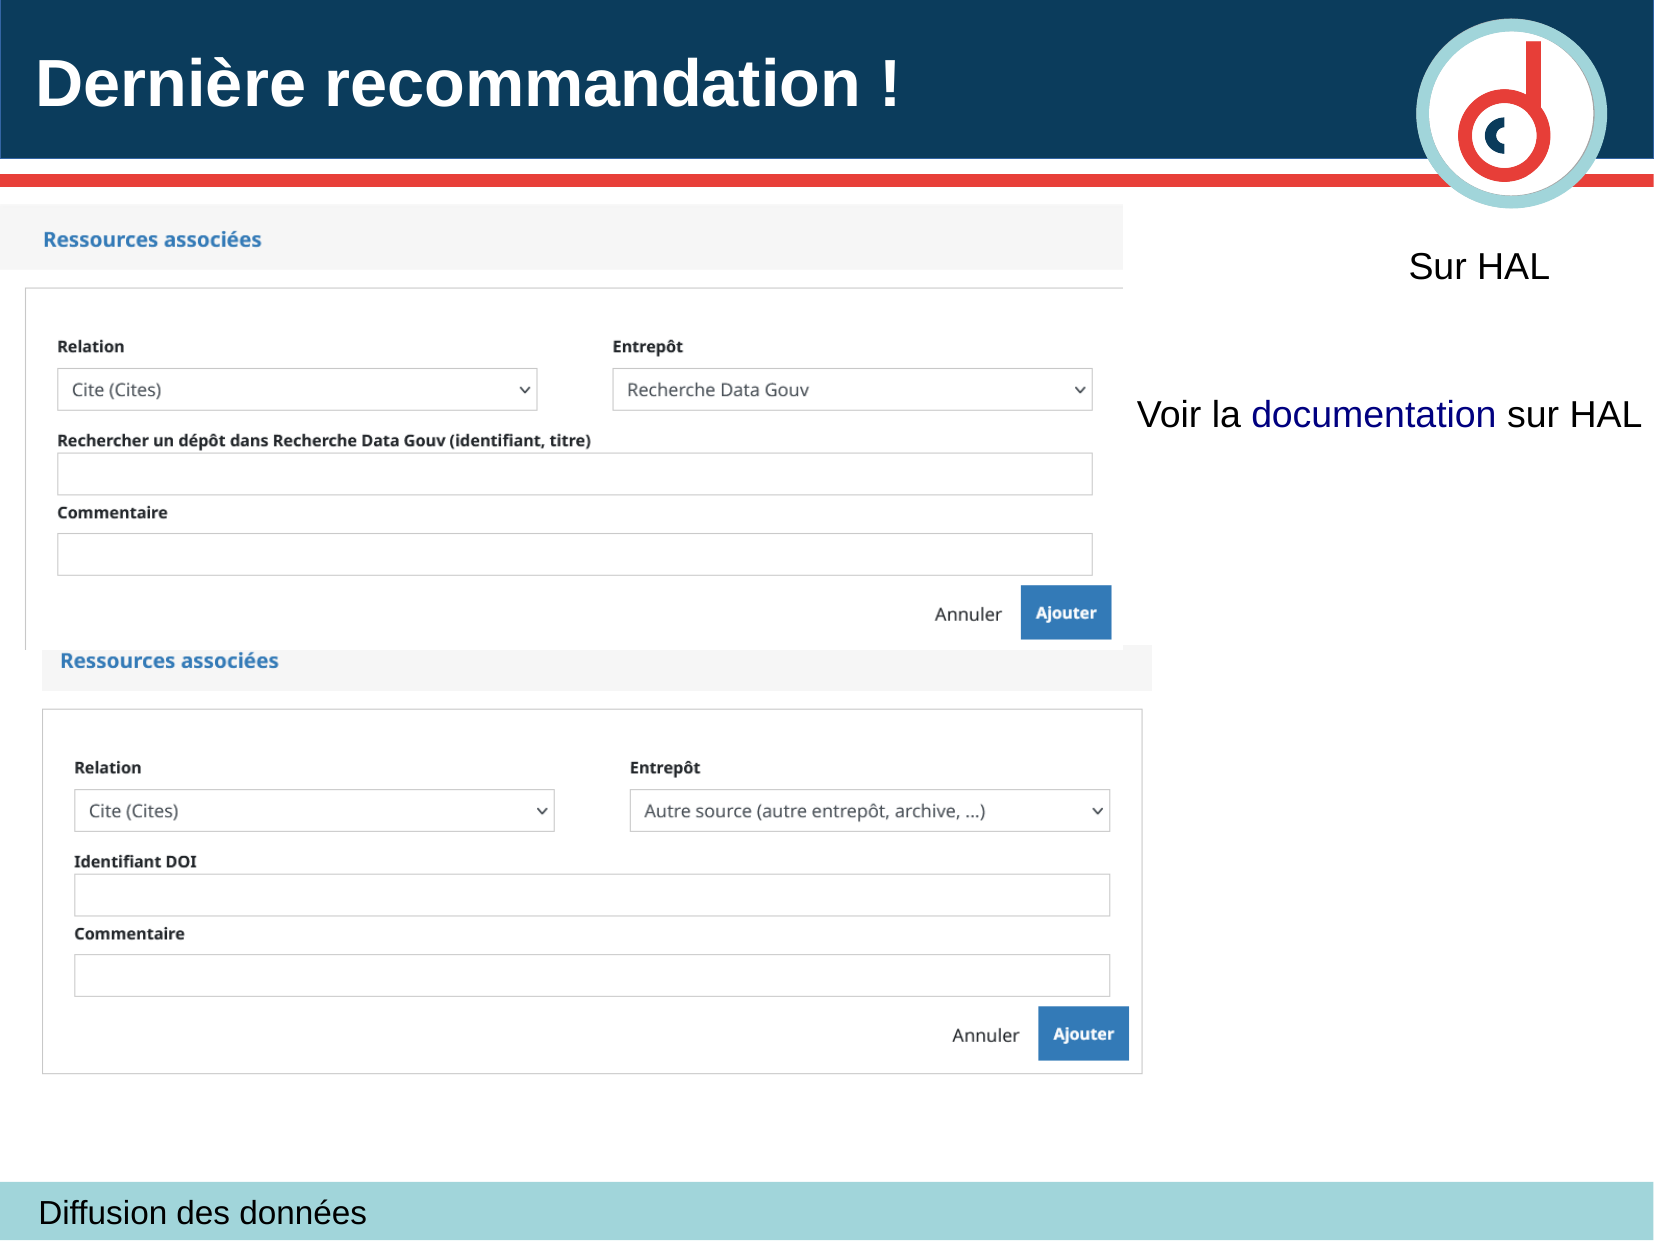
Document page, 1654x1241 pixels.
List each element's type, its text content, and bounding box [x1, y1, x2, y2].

text_box Diffusion des données [23, 1187, 621, 1241]
text_box Sur HAL [1393, 238, 1565, 296]
title Dernière recommandation ! [35, 11, 1430, 159]
picture [0, 204, 1152, 1093]
text_box Voir la documentation sur HAL [1123, 386, 1654, 443]
